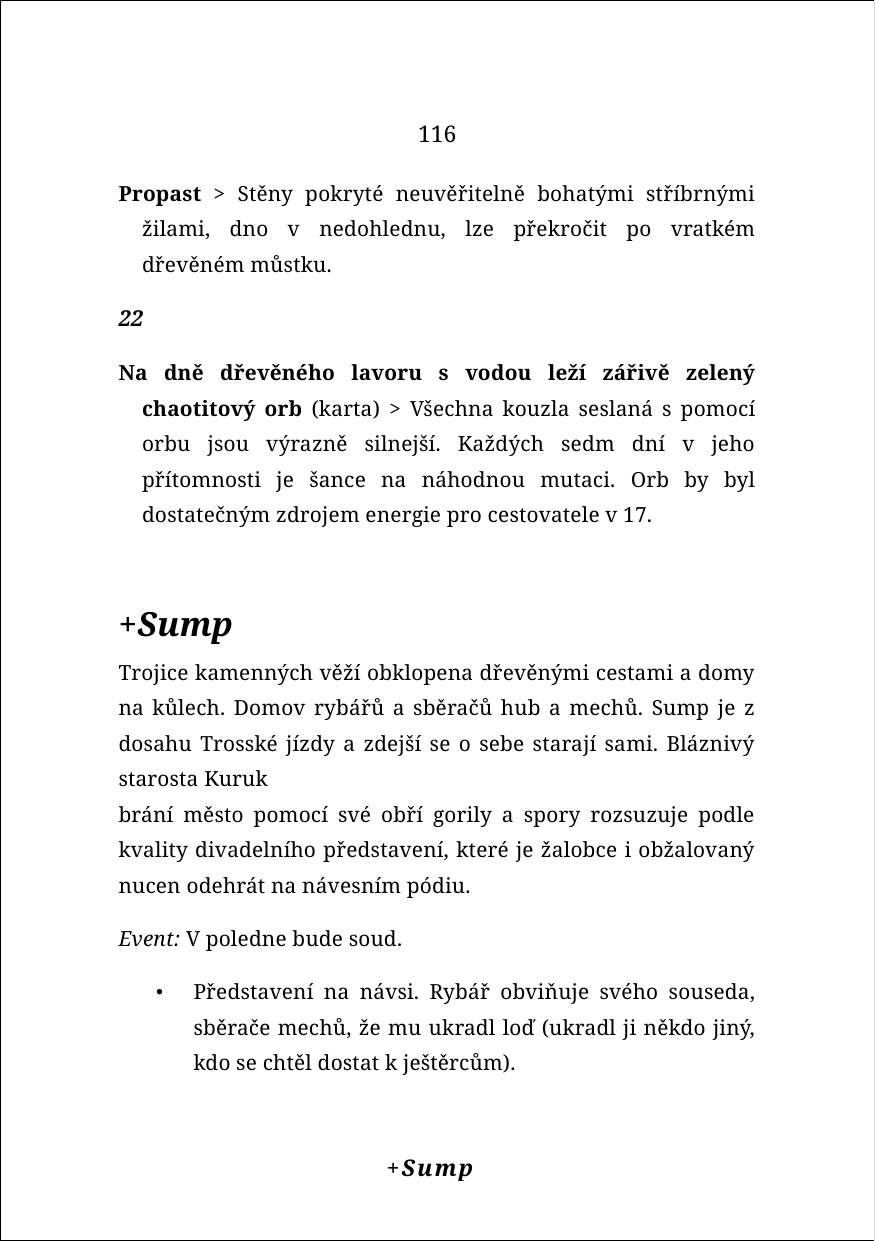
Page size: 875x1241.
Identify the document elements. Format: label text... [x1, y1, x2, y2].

text Trojice kamenných věží obklopena dřevěnými cestami a domy na kůlech. Domov rybářů a sběračů hub a mechů. Sump je z dosahu Trosské jízdy a zdejší se o sebe starají sami. Bláznivý starosta Kuruk brání město pomocí své obří gorily a spory rozsuzuje podle kvality divadelního představení, které je žalobce i obžalovaný nucen odehrát na návesním pódiu. [118, 658, 756, 899]
subtitle +Sump [118, 601, 756, 646]
text Event: V poledne bude soud. [118, 924, 756, 953]
list Představení na návsi. Rybář obviňuje svého souseda, sběrače mechů, že mu ukradl loď (ukradl ji někdo jiný, kdo se chtěl dostat k ještěrcům). [156, 977, 756, 1077]
text 22 [118, 303, 756, 333]
text Na dně dřevěného lavoru s vodou leží zářivě zelený chaotitový orb (karta) > Všechna kouzla seslaná s pomocí orbu jsou výrazně silnejší. Každých sedm dní v jeho přítomnosti je šance na náhodnou mutaci. Orb by byl dostatečným zdrojem energie pro cestovatele v 17. [118, 358, 756, 529]
text Propast > Stěny pokryté neuvěřitelně bohatými stříbrnými žilami, dno v nedohlednu, lze překročit po vratkém dřevěném můstku. [118, 179, 756, 278]
